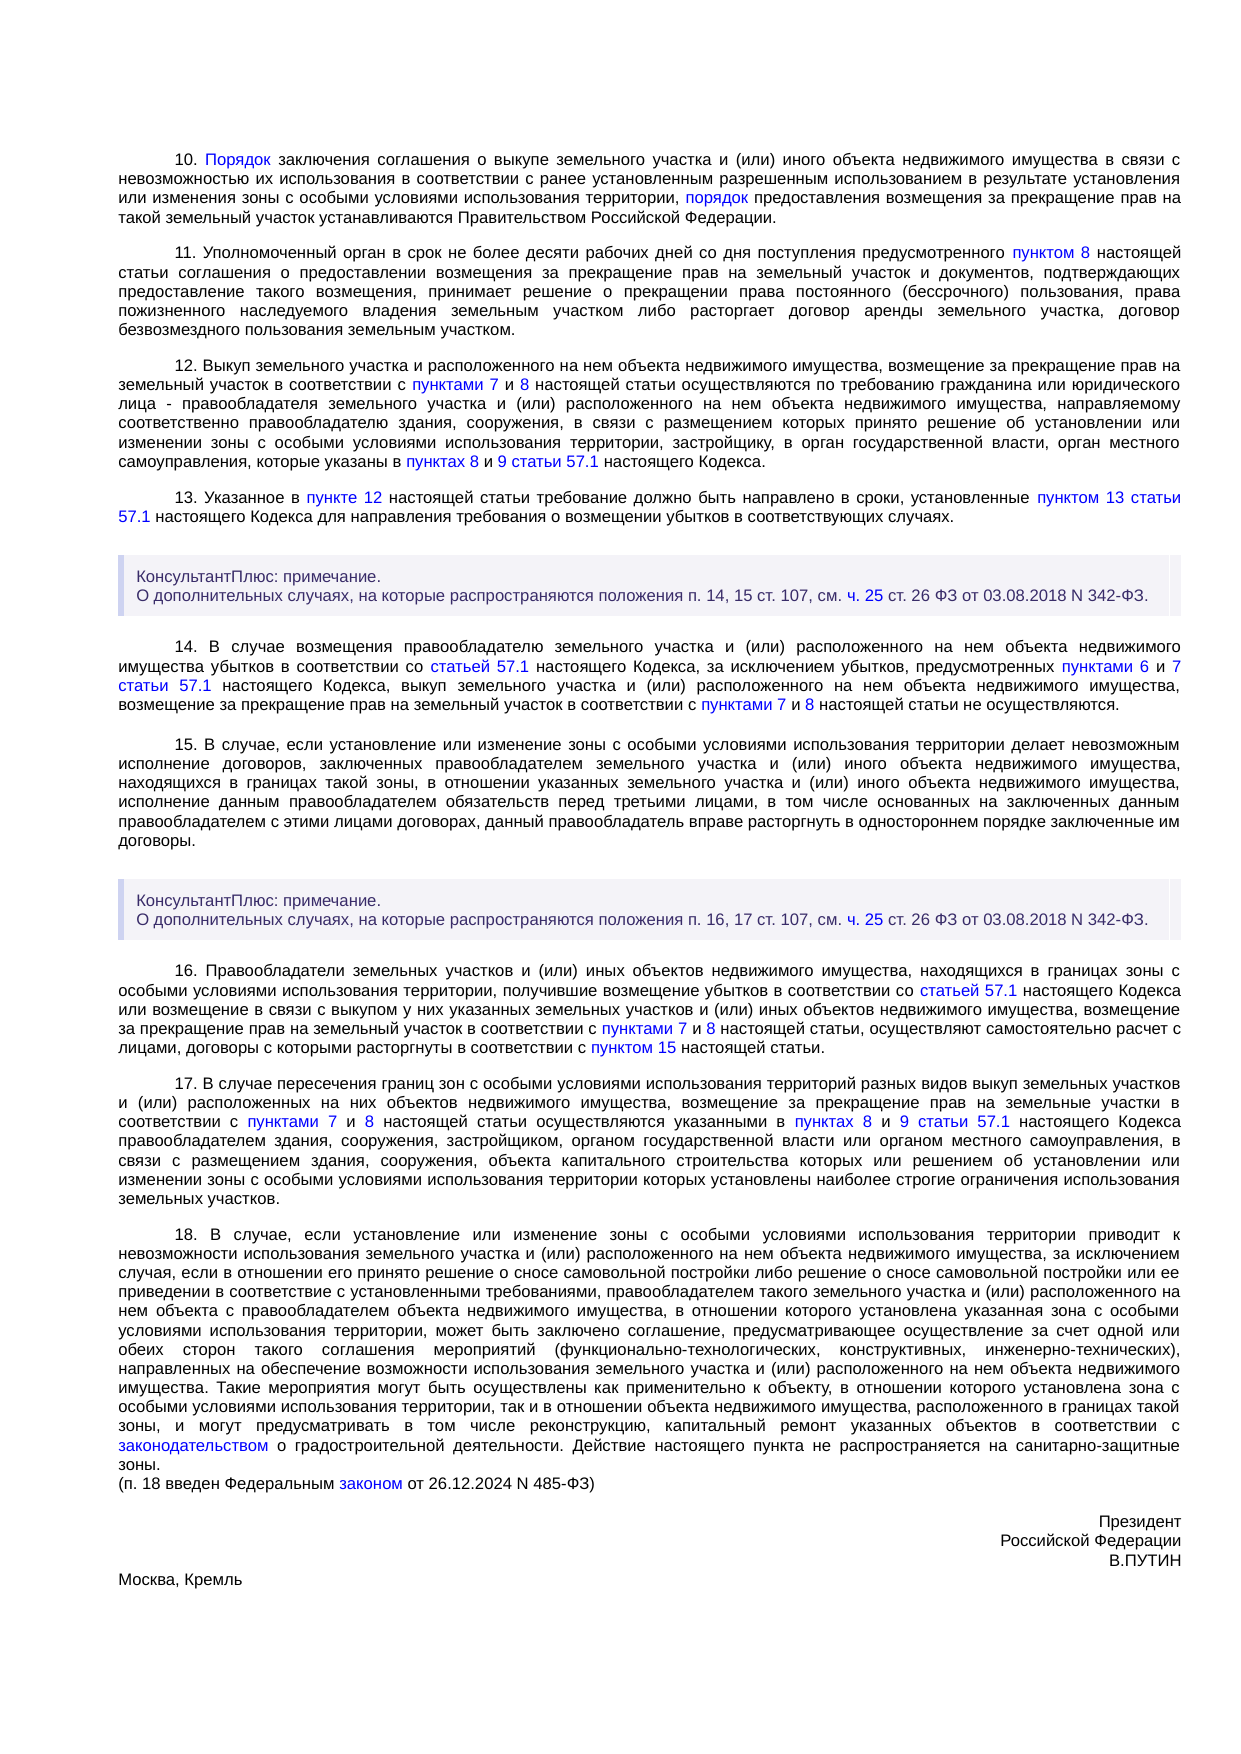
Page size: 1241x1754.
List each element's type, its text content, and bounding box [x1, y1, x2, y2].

text 14. В случае возмещения правообладателю земельного участка и (или) расположенного на нем объекта недвижимого имущества убытков в соответствии со статьей 57.1 настоящего Кодекса, за исключением убытков, предусмотренных пунктами 6 и 7 статьи 57.1 настоящего Кодекса, выкуп земельного участка и (или) расположенного на нем объекта недвижимого имущества, возмещение за прекращение прав на земельный участок в соответствии с пунктами 7 и 8 настоящей статьи не осуществляются. [118, 637, 1181, 714]
text 15. В случае, если установление или изменение зоны с особыми условиями использования территории делает невозможным исполнение договоров, заключенных правообладателем земельного участка и (или) иного объекта недвижимого имущества, находящихся в границах такой зоны, в отношении указанных земельного участка и (или) иного объекта недвижимого имущества, исполнение данным правообладателем обязательств перед третьими лицами, в том числе основанных на заключенных данным правообладателем с этими лицами договорах, данный правообладатель вправе расторгнуть в одностороннем порядке заключенные им договоры. [118, 735, 1181, 850]
text 13. Указанное в пункте 12 настоящей статьи требование должно быть направлено в сроки, установленные пунктом 13 статьи 57.1 настоящего Кодекса для направления требования о возмещении убытков в соответствующих случаях. [118, 487, 1181, 526]
table_header КонсультантПлюс: примечание. О дополнительных случаях, на которые распространяются положения п. 14, 15 ст. 107, см. ч. 25 ст. 26 ФЗ от 03.08.2018 N 342-ФЗ. [136, 555, 1169, 616]
text 18. В случае, если установление или изменение зоны с особыми условиями использования территории приводит к невозможности использования земельного участка и (или) расположенного на нем объекта недвижимого имущества, за исключением случая, если в отношении его принято решение о сносе самовольной постройки либо решение о сносе самовольной постройки или ее приведении в соответствие с установленными требованиями, правообладателем такого земельного участка и (или) расположенного на нем объекта с правообладателем объекта недвижимого имущества, в отношении которого установлена указанная зона с особыми условиями использования территории, может быть заключено соглашение, предусматривающее осуществление за счет одной или обеих сторон такого соглашения мероприятий (функционально-технологических, конструктивных, инженерно-технических), направленных на обеспечение возможности использования земельного участка и (или) расположенного на нем объекта недвижимого имущества. Такие мероприятия могут быть осуществлены как применительно к объекту, в отношении которого установлена зона с особыми условиями использования территории, так и в отношении объекта недвижимого имущества, расположенного в границах такой зоны, и могут предусматривать в том числе реконструкцию, капитальный ремонт указанных объектов в соответствии с законодательством о градостроительной деятельности. Действие настоящего пункта не распространяется на санитарно-защитные зоны. [118, 1224, 1181, 1474]
text 16. Правообладатели земельных участков и (или) иных объектов недвижимого имущества, находящихся в границах зоны с особыми условиями использования территории, получившие возмещение убытков в соответствии со статьей 57.1 настоящего Кодекса или возмещение в связи с выкупом у них указанных земельных участков и (или) иных объектов недвижимого имущества, возмещение за прекращение прав на земельный участок в соответствии с пунктами 7 и 8 настоящей статьи, осуществляют самостоятельно расчет с лицами, договоры с которыми расторгнуты в соответствии с пунктом 15 настоящей статьи. [118, 961, 1181, 1057]
text 11. Уполномоченный орган в срок не более десяти рабочих дней со дня поступления предусмотренного пунктом 8 настоящей статьи соглашения о предоставлении возмещения за прекращение прав на земельный участок и документов, подтверждающих предоставление такого возмещения, принимает решение о прекращении права постоянного (бессрочного) пользования, права пожизненного наследуемого владения земельным участком либо расторгает договор аренды земельного участка, договор безвозмездного пользования земельным участком. [118, 243, 1181, 339]
text Президент [118, 1512, 1181, 1531]
text 10. Порядок заключения соглашения о выкупе земельного участка и (или) иного объекта недвижимого имущества в связи с невозможностью их использования в соответствии с ранее установленным разрешенным использованием в результате установления или изменения зоны с особыми условиями использования территории, порядок предоставления возмещения за прекращение прав на такой земельный участок устанавливаются Правительством Российской Федерации. [118, 150, 1181, 227]
table_header [118, 879, 124, 940]
text Москва, Кремль [118, 1569, 1181, 1589]
table_header [1170, 879, 1181, 940]
text 12. Выкуп земельного участка и расположенного на нем объекта недвижимого имущества, возмещение за прекращение прав на земельный участок в соответствии с пунктами 7 и 8 настоящей статьи осуществляются по требованию гражданина или юридического лица - правообладателя земельного участка и (или) расположенного на нем объекта недвижимого имущества, направляемому соответственно правообладателю здания, сооружения, в связи с размещением которых принято решение об установлении или изменении зоны с особыми условиями использования территории, застройщику, в орган государственной власти, орган местного самоуправления, которые указаны в пунктах 8 и 9 статьи 57.1 настоящего Кодекса. [118, 356, 1181, 471]
text (п. 18 введен Федеральным законом от 26.12.2024 N 485-ФЗ) [118, 1474, 1181, 1493]
table_header [1170, 555, 1181, 616]
table_header [118, 555, 124, 616]
table_header [124, 555, 136, 616]
text 17. В случае пересечения границ зон с особыми условиями использования территорий разных видов выкуп земельных участков и (или) расположенных на них объектов недвижимого имущества, возмещение за прекращение прав на земельные участки в соответствии с пунктами 7 и 8 настоящей статьи осуществляются указанными в пунктах 8 и 9 статьи 57.1 настоящего Кодекса правообладателем здания, сооружения, застройщиком, органом государственной власти или органом местного самоуправления, в связи с размещением здания, сооружения, объекта капитального строительства которых или решением об установлении или изменении зоны с особыми условиями использования территории которых установлены наиболее строгие ограничения использования земельных участков. [118, 1074, 1181, 1208]
table_header [124, 879, 136, 940]
text В.ПУТИН [118, 1550, 1181, 1569]
text Российской Федерации [118, 1531, 1181, 1550]
table_header КонсультантПлюс: примечание. О дополнительных случаях, на которые распространяются положения п. 16, 17 ст. 107, см. ч. 25 ст. 26 ФЗ от 03.08.2018 N 342-ФЗ. [136, 879, 1169, 940]
